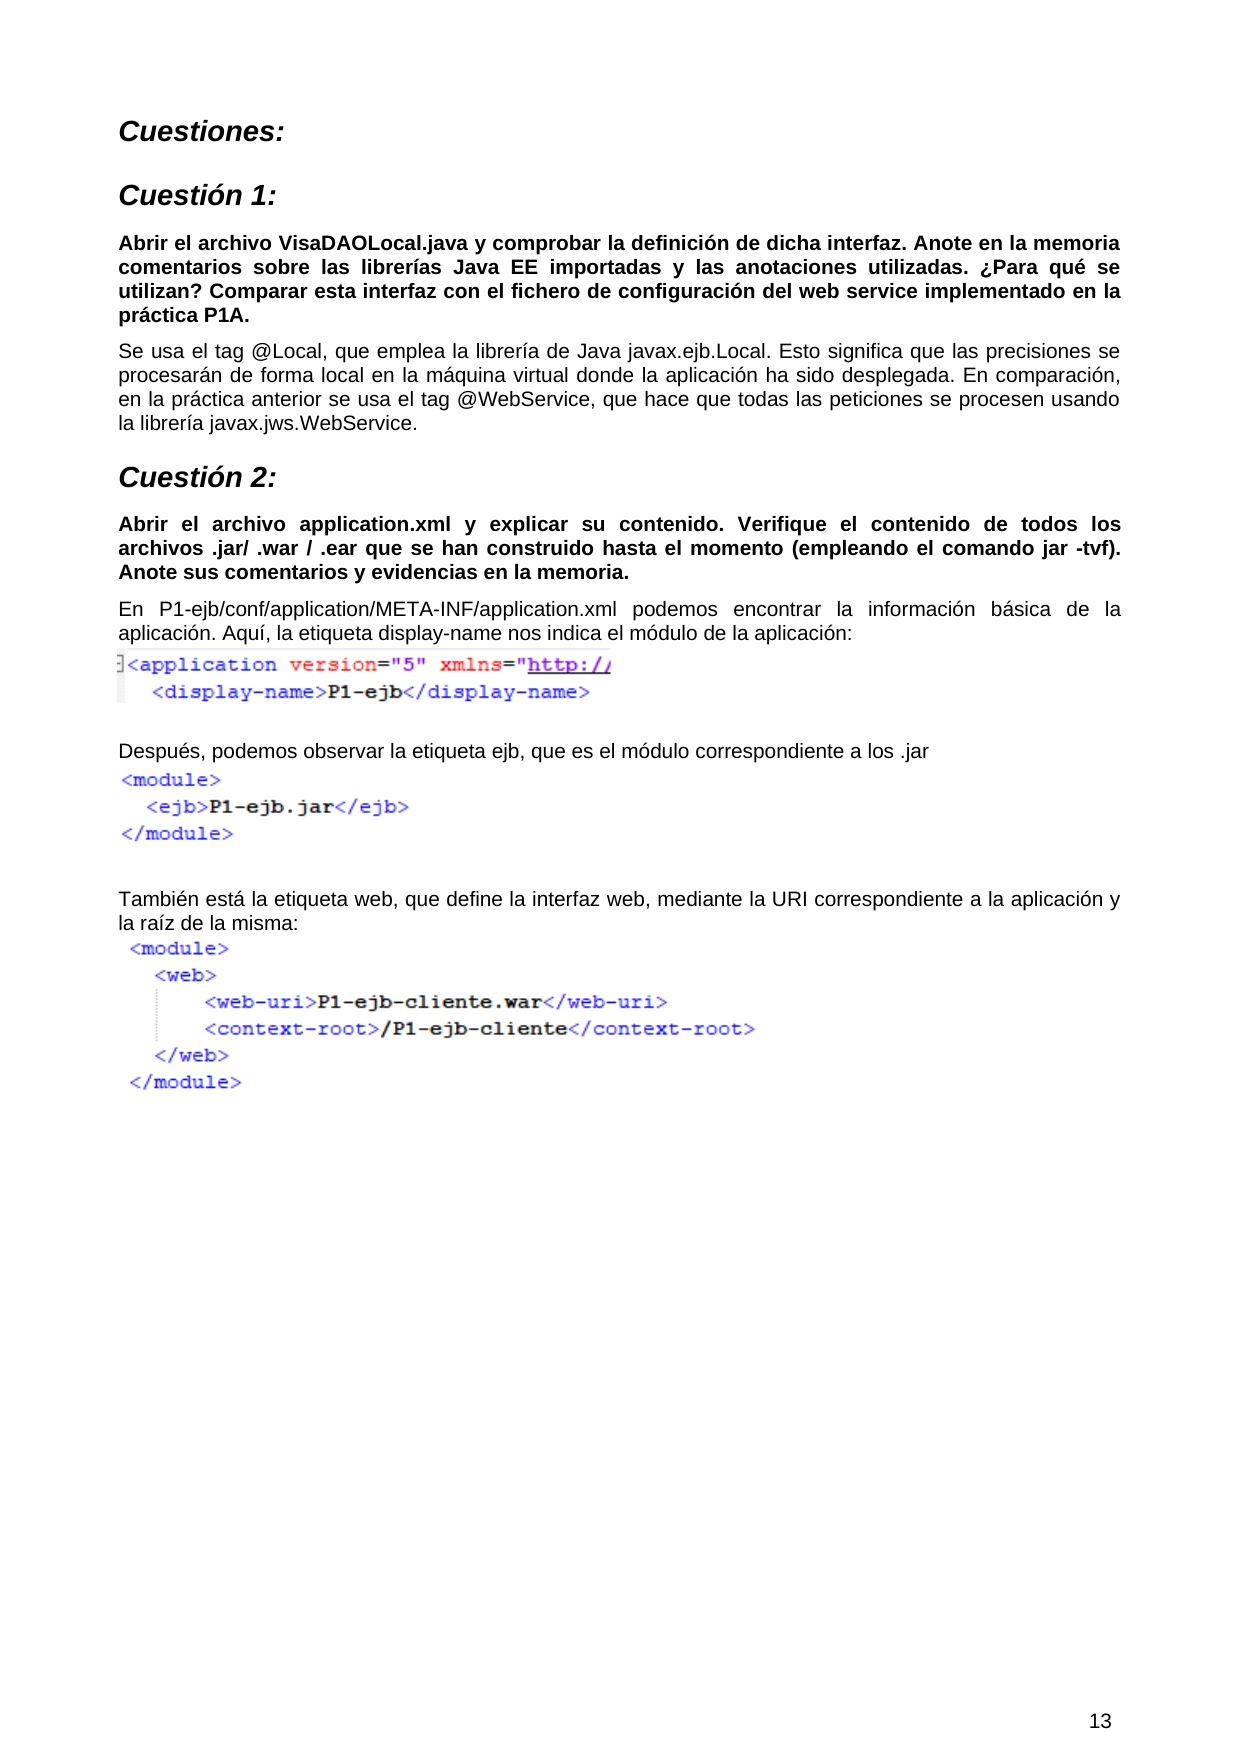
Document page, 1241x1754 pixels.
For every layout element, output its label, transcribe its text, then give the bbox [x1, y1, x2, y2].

text Abrir el archivo application.xml y explicar su contenido. Verifique el contenido de todos los archivos .jar/ .war / .ear que se han construido hasta el momento (empleando el comando jar -tvf). Anote sus comentarios y evidencias en la memoria. [118, 512, 1122, 584]
text También está la etiqueta web, que define la interfaz web, mediante la URI correspondiente a la aplicación y la raíz de la misma: [118, 887, 1122, 935]
subtitle Cuestión 2: [118, 460, 1122, 493]
text Después, podemos observar la etiqueta ejb, que es el módulo correspondiente a los .jar [118, 739, 1122, 763]
text Se usa el tag @Local, que emplea la librería de Java javax.ejb.Local. Esto significa que las precisiones se procesarán de forma local en la máquina virtual donde la aplicación ha sido desplegada. En comparación, en la práctica anterior se usa el tag @WebService, que hace que todas las peticiones se procesen usando la librería javax.jws.WebService. [118, 339, 1122, 435]
picture [120, 939, 823, 1101]
picture [116, 648, 611, 703]
picture [118, 764, 419, 851]
subtitle Cuestiones: [118, 113, 1122, 147]
text Abrir el archivo VisaDAOLocal.java y comprobar la definición de dicha interfaz. Anote en la memoria comentarios sobre las librerías Java EE importadas y las anotaciones utilizadas. ¿Para qué se utilizan? Comparar esta interfaz con el fichero de configuración del web service implementado en la práctica P1A. [118, 231, 1122, 326]
subtitle Cuestión 1: [118, 178, 1122, 212]
text En P1-ejb/conf/application/META-INF/application.xml podemos encontrar la información básica de la aplicación. Aquí, la etiqueta display-name nos indica el módulo de la aplicación: [118, 596, 1122, 644]
